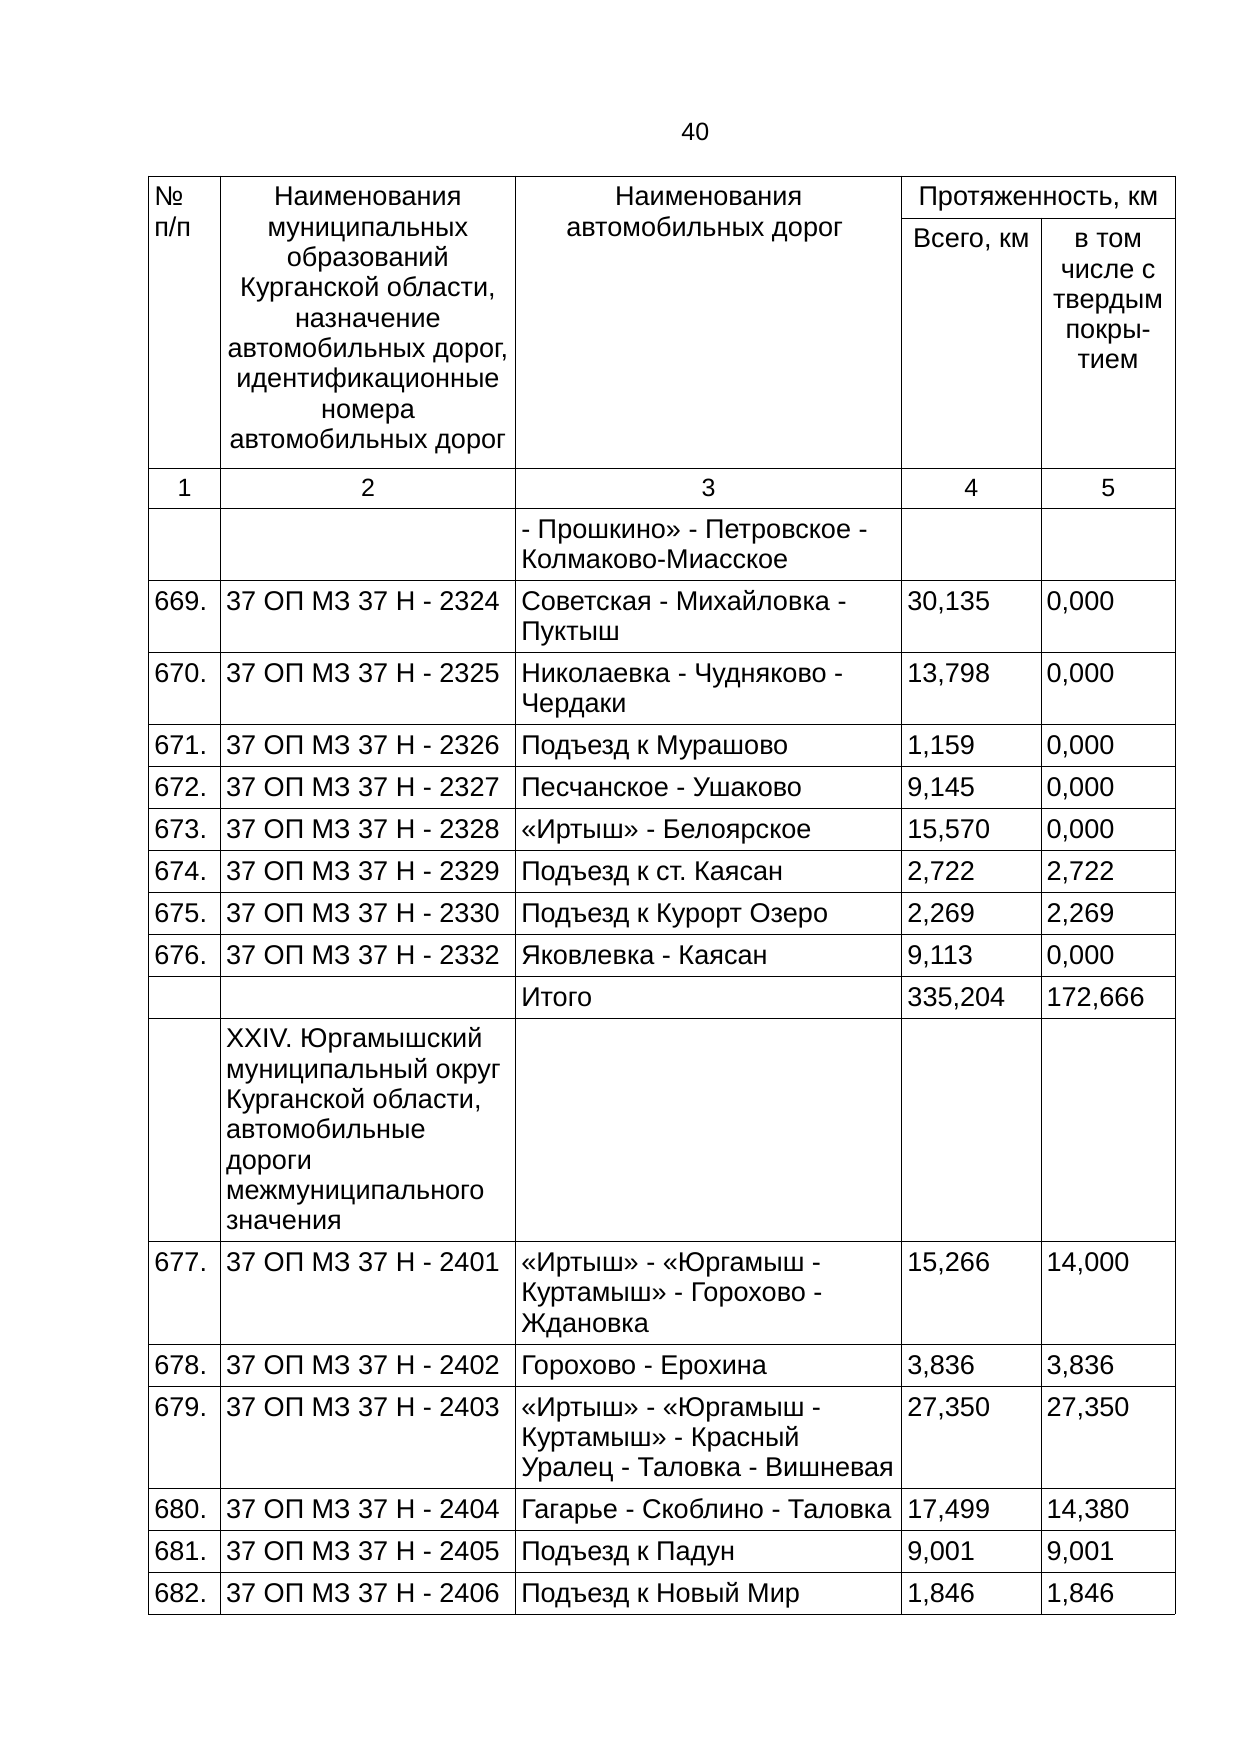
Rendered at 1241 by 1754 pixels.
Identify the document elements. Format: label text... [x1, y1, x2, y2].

table_cell 672. [149, 767, 220, 808]
table_cell Подъезд к Курорт Озеро [516, 893, 901, 934]
table_cell 0,000 [1042, 725, 1175, 766]
table_cell 37 ОП МЗ 37 Н - 2324 [221, 581, 515, 652]
table_cell [902, 509, 1041, 580]
table_cell 37 ОП МЗ 37 Н - 2404 [221, 1489, 515, 1530]
table_cell 3,836 [902, 1345, 1041, 1386]
table_cell 30,135 [902, 581, 1041, 652]
table_cell 37 ОП МЗ 37 Н - 2406 [221, 1573, 515, 1614]
table_cell 679. [149, 1387, 220, 1488]
table_cell 675. [149, 893, 220, 934]
table_cell 671. [149, 725, 220, 766]
table_cell 682. [149, 1573, 220, 1614]
table_cell 677. [149, 1242, 220, 1344]
table_cell Горохово - Ерохина [516, 1345, 901, 1386]
table_cell 15,570 [902, 809, 1041, 850]
table_cell 27,350 [902, 1387, 1041, 1488]
table_cell 2 [221, 469, 515, 508]
table_cell 673. [149, 809, 220, 850]
table_cell [221, 509, 515, 580]
table_cell Яковлевка - Каясан [516, 935, 901, 976]
table_cell 37 ОП МЗ 37 Н - 2401 [221, 1242, 515, 1344]
table_cell 37 ОП МЗ 37 Н - 2332 [221, 935, 515, 976]
table_cell 0,000 [1042, 653, 1175, 724]
table_cell 1 [149, 469, 220, 508]
table_cell 2,722 [1042, 851, 1175, 892]
table_cell Николаевка - Чудняково - Чердаки [516, 653, 901, 724]
table_cell 674. [149, 851, 220, 892]
table_cell XXIV. Юргамышский муниципальный округ Курганской области, автомобильные дороги межмуниципального значения [221, 1019, 515, 1241]
table_cell 37 ОП МЗ 37 Н - 2325 [221, 653, 515, 724]
table_cell Песчанское - Ушаково [516, 767, 901, 808]
table_cell [221, 977, 515, 1017]
table_cell «Иртыш» - «Юргамыш - Куртамыш» - Горохово - Ждановка [516, 1242, 901, 1344]
table_cell 37 ОП МЗ 37 Н - 2328 [221, 809, 515, 850]
table_cell 678. [149, 1345, 220, 1386]
table_cell 37 ОП МЗ 37 Н - 2326 [221, 725, 515, 766]
table_cell 14,000 [1042, 1242, 1175, 1344]
table_cell [516, 1019, 901, 1241]
table_cell 3 [516, 469, 901, 508]
table_cell Всего, км [902, 219, 1041, 468]
table_cell «Иртыш» - Белоярское [516, 809, 901, 850]
table_cell 2,269 [902, 893, 1041, 934]
table_cell 335,204 [902, 977, 1041, 1017]
table_cell 681. [149, 1531, 220, 1572]
table_cell 17,499 [902, 1489, 1041, 1530]
table_cell [1042, 509, 1175, 580]
table_cell 9,113 [902, 935, 1041, 976]
table_cell [149, 1019, 220, 1241]
table_header Наименования муниципальных образований Курганской области, назначение автомобильных дорог, идентификационные номера автомобильных дорог [221, 177, 515, 468]
table_cell 4 [902, 469, 1041, 508]
table_cell 1,846 [902, 1573, 1041, 1614]
table_cell 37 ОП МЗ 37 Н - 2405 [221, 1531, 515, 1572]
table_cell 37 ОП МЗ 37 Н - 2330 [221, 893, 515, 934]
table_cell 670. [149, 653, 220, 724]
table_cell 9,001 [1042, 1531, 1175, 1572]
table_cell [902, 1019, 1041, 1241]
table_cell Итого [516, 977, 901, 1017]
table_cell 9,145 [902, 767, 1041, 808]
table_cell [1042, 1019, 1175, 1241]
table_cell 3,836 [1042, 1345, 1175, 1386]
table_cell 15,266 [902, 1242, 1041, 1344]
table_cell 1,846 [1042, 1573, 1175, 1614]
table_header Протяженность, км [902, 177, 1175, 217]
table_cell 13,798 [902, 653, 1041, 724]
table_cell 2,269 [1042, 893, 1175, 934]
table_cell «Иртыш» - «Юргамыш - Куртамыш» - Красный Уралец - Таловка - Вишневая [516, 1387, 901, 1488]
table_cell Подъезд к Мурашово [516, 725, 901, 766]
table_header Наименования автомобильных дорог [516, 177, 901, 468]
table_cell Подъезд к Новый Мир [516, 1573, 901, 1614]
table_cell 0,000 [1042, 809, 1175, 850]
table_cell 37 ОП МЗ 37 Н - 2403 [221, 1387, 515, 1488]
table_cell 676. [149, 935, 220, 976]
table_cell 37 ОП МЗ 37 Н - 2327 [221, 767, 515, 808]
table_cell 172,666 [1042, 977, 1175, 1017]
table_cell в том числе с твердым покры-тием [1042, 219, 1175, 468]
table_cell 2,722 [902, 851, 1041, 892]
table_cell Гагарье - Скоблино - Таловка [516, 1489, 901, 1530]
table_cell 27,350 [1042, 1387, 1175, 1488]
table_cell 680. [149, 1489, 220, 1530]
table_cell [149, 977, 220, 1017]
table_cell 37 ОП МЗ 37 Н - 2402 [221, 1345, 515, 1386]
table_cell 9,001 [902, 1531, 1041, 1572]
table_cell 0,000 [1042, 767, 1175, 808]
table_cell [149, 509, 220, 580]
table_cell Советская - Михайловка - Пуктыш [516, 581, 901, 652]
table_cell Подъезд к Падун [516, 1531, 901, 1572]
table_cell 5 [1042, 469, 1175, 508]
table_header № п/п [149, 177, 220, 468]
table_cell 1,159 [902, 725, 1041, 766]
table_cell 37 ОП МЗ 37 Н - 2329 [221, 851, 515, 892]
table_cell - Прошкино» - Петровское - Колмаково-Миасское [516, 509, 901, 580]
table_cell 669. [149, 581, 220, 652]
table_cell 0,000 [1042, 935, 1175, 976]
table_cell 0,000 [1042, 581, 1175, 652]
table_cell Подъезд к ст. Каясан [516, 851, 901, 892]
table_cell 14,380 [1042, 1489, 1175, 1530]
